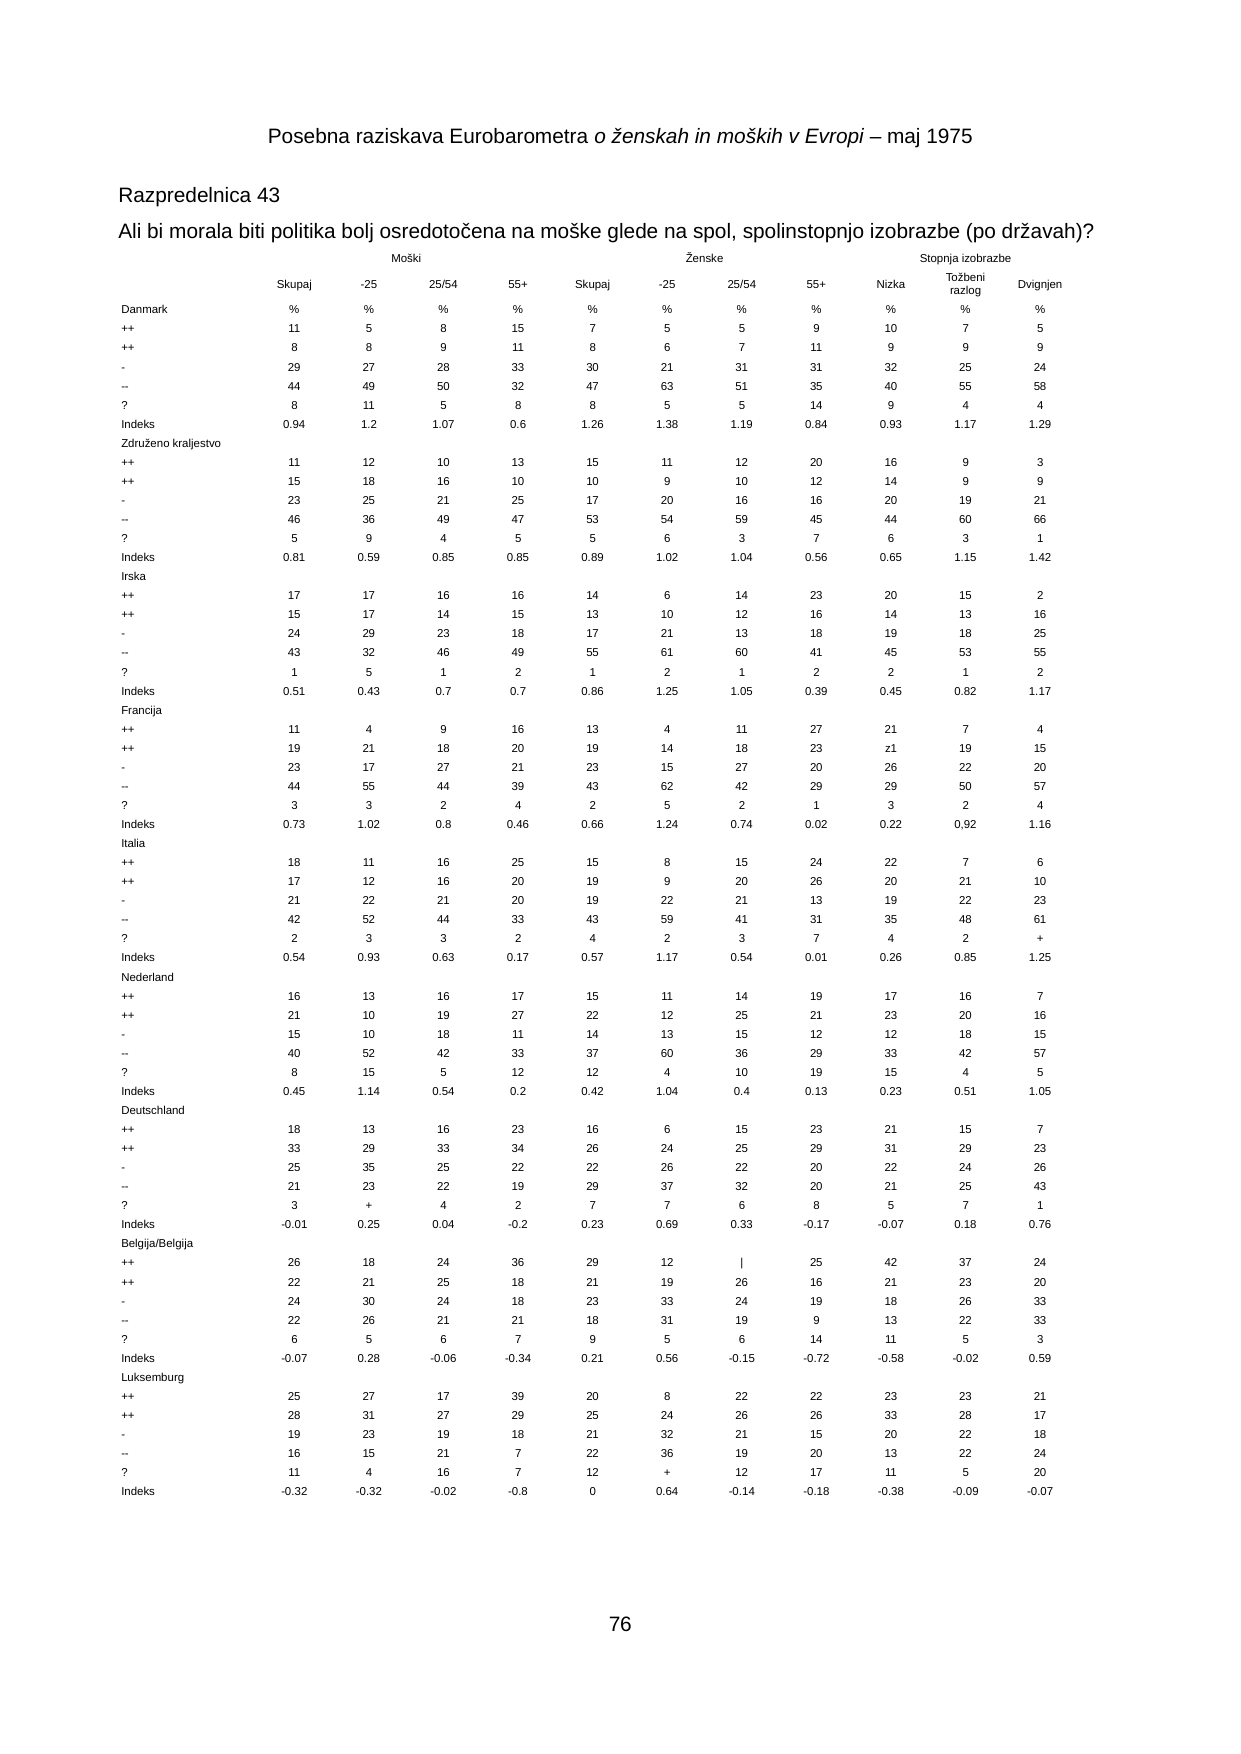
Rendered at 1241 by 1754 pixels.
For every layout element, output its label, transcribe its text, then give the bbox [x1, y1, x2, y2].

table_cell 45 [779, 510, 853, 529]
table_cell 0,84 [779, 414, 853, 433]
table_cell 4 [331, 1463, 406, 1482]
table_cell 43 [555, 777, 630, 796]
table_cell 2 [1003, 586, 1077, 605]
table_cell 15 [704, 853, 779, 872]
table_cell 29 [331, 624, 406, 643]
table_cell 29 [779, 777, 853, 796]
table_cell 4 [630, 719, 704, 738]
table_cell 21 [630, 357, 704, 376]
table_cell 7 [1003, 986, 1077, 1005]
table_cell 4 [1003, 719, 1077, 738]
table_cell 4 [928, 1063, 1003, 1082]
table_cell [1003, 834, 1077, 853]
table_cell 1,26 [555, 414, 630, 433]
table_cell -- [118, 1177, 257, 1196]
table_cell 60 [630, 1044, 704, 1062]
table_cell 8 [630, 1387, 704, 1406]
table_cell [406, 700, 481, 719]
table_cell 0,54 [406, 1082, 481, 1101]
table_cell 1,14 [331, 1082, 406, 1101]
table_cell [257, 700, 331, 719]
table_cell 25 [779, 1253, 853, 1272]
table_cell ? [118, 529, 257, 548]
table_cell 1,02 [630, 548, 704, 567]
table_cell 7 [481, 1444, 555, 1463]
table_cell ++ [118, 1120, 257, 1139]
table_cell 29 [555, 1253, 630, 1272]
table_cell [928, 1234, 1003, 1253]
table_cell 2 [928, 929, 1003, 948]
table_cell 1 [704, 662, 779, 681]
table_cell 2 [779, 662, 853, 681]
table_cell 13 [481, 453, 555, 472]
table_cell 0,7 [406, 681, 481, 700]
table_cell ? [118, 929, 257, 948]
table_cell 6 [630, 338, 704, 357]
table_cell 23 [331, 1425, 406, 1444]
table_cell 47 [481, 510, 555, 529]
table_cell % [630, 300, 704, 319]
table_cell 0,64 [630, 1482, 704, 1501]
table_cell 11 [257, 719, 331, 738]
table_cell ++ [118, 1272, 257, 1291]
table_cell 0,59 [331, 548, 406, 567]
table_cell 1,25 [630, 681, 704, 700]
table_cell -- [118, 777, 257, 796]
table_cell 21 [257, 1005, 331, 1024]
table_cell 19 [779, 1291, 853, 1310]
table_cell 12 [704, 605, 779, 624]
table_cell 17 [555, 491, 630, 510]
table_cell ++ [118, 1253, 257, 1272]
table_cell 13 [928, 605, 1003, 624]
table_cell [630, 1368, 704, 1387]
table_cell 5 [704, 319, 779, 338]
table_cell 0,85 [928, 948, 1003, 967]
table_cell 22 [555, 1005, 630, 1024]
table_cell 21 [257, 891, 331, 910]
table_cell 16 [406, 853, 481, 872]
table_cell 23 [779, 1120, 853, 1139]
table_cell 2 [481, 1196, 555, 1215]
table_cell 14 [704, 986, 779, 1005]
table_cell % [331, 300, 406, 319]
table_cell 36 [481, 1253, 555, 1272]
table_cell 13 [555, 605, 630, 624]
table_cell [331, 967, 406, 986]
table_cell 5 [406, 395, 481, 414]
table_cell 12 [630, 1253, 704, 1272]
table_cell 21 [704, 891, 779, 910]
table_cell 57 [1003, 777, 1077, 796]
table_cell 7 [481, 1329, 555, 1348]
table_cell 50 [928, 777, 1003, 796]
table_cell 8 [257, 1063, 331, 1082]
table_cell 24 [1003, 1253, 1077, 1272]
table_cell 17 [257, 586, 331, 605]
table_cell 17 [555, 624, 630, 643]
table_cell 14 [779, 1329, 853, 1348]
table_cell 26 [1003, 1158, 1077, 1177]
table_cell 45 [854, 643, 928, 662]
table_cell ++ [118, 338, 257, 357]
table_cell [704, 700, 779, 719]
table_cell 34 [481, 1139, 555, 1158]
table_cell 0,86 [555, 681, 630, 700]
table_cell 4 [331, 719, 406, 738]
table_cell [630, 700, 704, 719]
table_cell 24 [630, 1139, 704, 1158]
table_cell -0,02 [928, 1349, 1003, 1367]
table_cell 18 [854, 1291, 928, 1310]
table_cell [704, 1234, 779, 1253]
table_cell -0,09 [928, 1482, 1003, 1501]
table_cell [555, 1368, 630, 1387]
table_cell Indeks [118, 1349, 257, 1367]
table_cell 11 [331, 853, 406, 872]
table_cell [406, 834, 481, 853]
table_cell [704, 967, 779, 986]
table_cell [481, 1368, 555, 1387]
table_cell 20 [1003, 1463, 1077, 1482]
table_cell 3 [928, 529, 1003, 548]
table_cell 1,07 [406, 414, 481, 433]
table_cell 14 [779, 395, 853, 414]
table_cell 0,25 [331, 1215, 406, 1234]
table_cell 15 [555, 853, 630, 872]
table_cell 42 [928, 1044, 1003, 1062]
table_cell 15 [704, 1120, 779, 1139]
table_cell [630, 834, 704, 853]
table_cell 22 [928, 758, 1003, 777]
table_cell [118, 268, 257, 300]
table_cell 2 [1003, 662, 1077, 681]
table_cell 12 [555, 1463, 630, 1482]
table_cell 2 [257, 929, 331, 948]
table_cell + [1003, 929, 1077, 948]
table_cell 25 [481, 491, 555, 510]
table_cell 19 [555, 872, 630, 891]
table_cell [481, 1234, 555, 1253]
table_cell 18 [779, 624, 853, 643]
table_cell 20 [555, 1387, 630, 1406]
table_cell [630, 1234, 704, 1253]
table_cell 2 [481, 662, 555, 681]
table_cell 25 [555, 1406, 630, 1425]
table_cell 60 [704, 643, 779, 662]
table_cell 21 [331, 739, 406, 757]
table_cell [406, 1368, 481, 1387]
table_cell 18 [481, 624, 555, 643]
table_cell + [331, 1196, 406, 1215]
table_cell 16 [1003, 1005, 1077, 1024]
table_cell 5 [331, 1329, 406, 1348]
table_cell 5 [331, 319, 406, 338]
table_cell 6 [406, 1329, 481, 1348]
table_cell 21 [406, 1444, 481, 1463]
table_cell 23 [555, 758, 630, 777]
table_cell 24 [257, 1291, 331, 1310]
table_cell 61 [1003, 910, 1077, 929]
table_cell 16 [257, 1444, 331, 1463]
table_cell 18 [406, 1024, 481, 1043]
table_cell 5 [257, 529, 331, 548]
table_cell 0,17 [481, 948, 555, 967]
table_cell [481, 700, 555, 719]
table_cell 10 [704, 1063, 779, 1082]
table_cell 46 [257, 510, 331, 529]
table_cell 36 [630, 1444, 704, 1463]
table_cell 20 [779, 1177, 853, 1196]
table_cell 6 [1003, 853, 1077, 872]
table_cell 11 [779, 338, 853, 357]
table_cell 0,56 [779, 548, 853, 567]
table_cell 3 [331, 796, 406, 815]
table_cell 10 [331, 1005, 406, 1024]
table_cell 22 [854, 1158, 928, 1177]
table_cell - [118, 357, 257, 376]
table_cell 21 [854, 719, 928, 738]
table_cell 21 [1003, 491, 1077, 510]
table_cell 3 [704, 929, 779, 948]
table_cell [331, 434, 406, 452]
table_cell 6 [257, 1329, 331, 1348]
table_cell 52 [331, 1044, 406, 1062]
table_cell 0,45 [854, 681, 928, 700]
table_cell - [118, 1158, 257, 1177]
table_cell 1,05 [704, 681, 779, 700]
table_cell 13 [331, 1120, 406, 1139]
table_cell 1,17 [630, 948, 704, 967]
table_cell 22 [928, 1444, 1003, 1463]
table_cell 41 [704, 910, 779, 929]
table_cell 26 [704, 1406, 779, 1425]
table_cell 4 [630, 1063, 704, 1082]
table_cell 16 [928, 986, 1003, 1005]
table_cell 12 [331, 453, 406, 472]
table_cell 5 [1003, 319, 1077, 338]
table_cell ++ [118, 986, 257, 1005]
table_cell ++ [118, 1387, 257, 1406]
table_cell 7 [779, 929, 853, 948]
table_cell 31 [704, 357, 779, 376]
table_cell 51 [704, 376, 779, 395]
table_cell 0,22 [854, 815, 928, 834]
table_cell 22 [928, 891, 1003, 910]
table_cell 16 [406, 1120, 481, 1139]
table_cell 11 [854, 1463, 928, 1482]
table_cell -0,18 [779, 1482, 853, 1501]
table_cell 11 [630, 453, 704, 472]
table_cell 12 [630, 1005, 704, 1024]
table_cell [779, 834, 853, 853]
table_cell 37 [630, 1177, 704, 1196]
table_cell 17 [481, 986, 555, 1005]
table_cell 11 [257, 453, 331, 472]
table_cell Indeks [118, 1082, 257, 1101]
table_cell 21 [928, 872, 1003, 891]
table_cell [779, 700, 853, 719]
table_cell [555, 434, 630, 452]
table_cell 44 [406, 777, 481, 796]
table_cell 13 [704, 624, 779, 643]
table_cell [630, 1101, 704, 1120]
table_cell 26 [555, 1139, 630, 1158]
table_cell 18 [481, 1272, 555, 1291]
table_cell [1003, 567, 1077, 586]
table_cell 0,04 [406, 1215, 481, 1234]
table_cell 19 [854, 624, 928, 643]
table_cell 13 [854, 1444, 928, 1463]
table_cell 33 [854, 1406, 928, 1425]
table_cell 4 [555, 929, 630, 948]
table_cell 19 [704, 1310, 779, 1329]
table_cell [928, 700, 1003, 719]
table_cell 20 [854, 872, 928, 891]
table_cell ++ [118, 719, 257, 738]
table_cell 27 [704, 758, 779, 777]
table_cell [854, 1234, 928, 1253]
table_cell 2 [704, 796, 779, 815]
table_cell 19 [406, 1005, 481, 1024]
table_cell 3 [331, 929, 406, 948]
table_cell 12 [555, 1063, 630, 1082]
table_cell 25 [1003, 624, 1077, 643]
table_cell 21 [481, 1310, 555, 1329]
table_cell 20 [779, 758, 853, 777]
table_cell 0,73 [257, 815, 331, 834]
table_cell 10 [406, 453, 481, 472]
table_cell 25 [704, 1005, 779, 1024]
table_cell 37 [555, 1044, 630, 1062]
table_cell % [1003, 300, 1077, 319]
table_cell 36 [704, 1044, 779, 1062]
table_cell 25 [257, 1387, 331, 1406]
table_cell [331, 1234, 406, 1253]
table_cell 9 [555, 1329, 630, 1348]
table_cell 24 [406, 1291, 481, 1310]
table_cell 18 [406, 739, 481, 757]
table_cell z1 [854, 739, 928, 757]
table_cell 1 [1003, 1196, 1077, 1215]
table_cell 1 [928, 662, 1003, 681]
table_cell 1,29 [1003, 414, 1077, 433]
table_cell 20 [481, 891, 555, 910]
table_cell 58 [1003, 376, 1077, 395]
table_cell 23 [928, 1387, 1003, 1406]
table_cell 1,19 [704, 414, 779, 433]
table_cell 14 [555, 1024, 630, 1043]
table_cell 15 [331, 1063, 406, 1082]
table_cell 55 [555, 643, 630, 662]
table_cell 20 [854, 491, 928, 510]
table_cell 1,17 [1003, 681, 1077, 700]
table_cell 49 [331, 376, 406, 395]
table_cell 16 [481, 719, 555, 738]
table_cell Indeks [118, 948, 257, 967]
table_cell 1 [779, 796, 853, 815]
table_cell 0,85 [406, 548, 481, 567]
table_cell ++ [118, 872, 257, 891]
table_cell [555, 1101, 630, 1120]
table_cell -- [118, 1444, 257, 1463]
table_cell 21 [704, 1425, 779, 1444]
table_cell 21 [854, 1120, 928, 1139]
table_cell 12 [779, 1024, 853, 1043]
table_cell 0,57 [555, 948, 630, 967]
table_cell 7 [928, 719, 1003, 738]
table_cell 0,69 [630, 1215, 704, 1234]
table_cell [630, 967, 704, 986]
table_cell 33 [854, 1044, 928, 1062]
table_cell 31 [331, 1406, 406, 1425]
table_cell [1003, 1101, 1077, 1120]
table_cell 12 [331, 872, 406, 891]
table_cell 8 [257, 395, 331, 414]
table_cell ++ [118, 1406, 257, 1425]
table_cell % [779, 300, 853, 319]
table_cell 27 [331, 1387, 406, 1406]
table_cell 11 [630, 986, 704, 1005]
table_cell 9 [779, 1310, 853, 1329]
table_cell 10 [1003, 872, 1077, 891]
table_cell 15 [331, 1444, 406, 1463]
table_cell -0,32 [257, 1482, 331, 1501]
table_cell 22 [257, 1272, 331, 1291]
table_cell -0,8 [481, 1482, 555, 1501]
table_cell 26 [331, 1310, 406, 1329]
table_cell 17 [854, 986, 928, 1005]
table_cell 6 [854, 529, 928, 548]
table_cell 27 [779, 719, 853, 738]
table_cell [406, 434, 481, 452]
table_cell 50 [406, 376, 481, 395]
table_cell 32 [704, 1177, 779, 1196]
table_cell 49 [406, 510, 481, 529]
table_cell 1 [406, 662, 481, 681]
table_cell -0,38 [854, 1482, 928, 1501]
table_cell 23 [779, 586, 853, 605]
table_cell 9 [630, 872, 704, 891]
table_cell 25 [481, 853, 555, 872]
table_cell 11 [257, 1463, 331, 1482]
table_cell 11 [257, 319, 331, 338]
table_cell 6 [630, 586, 704, 605]
table_cell 0,33 [704, 1215, 779, 1234]
table_cell 16 [406, 986, 481, 1005]
table_cell 19 [704, 1444, 779, 1463]
table_cell 37 [928, 1253, 1003, 1272]
table_cell 24 [704, 1291, 779, 1310]
table_cell [854, 1368, 928, 1387]
table_cell 0,54 [257, 948, 331, 967]
table_cell ? [118, 395, 257, 414]
table_header [118, 249, 257, 268]
table_cell 0,23 [555, 1215, 630, 1234]
table_cell 17 [331, 758, 406, 777]
table_cell [630, 434, 704, 452]
table_cell [481, 834, 555, 853]
table_cell - [118, 1425, 257, 1444]
table_cell 5 [630, 796, 704, 815]
table_cell 23 [1003, 1139, 1077, 1158]
table_cell 21 [406, 1310, 481, 1329]
table_cell 0,01 [779, 948, 853, 967]
table_cell ++ [118, 853, 257, 872]
table_cell 3 [257, 796, 331, 815]
table_cell 19 [481, 1177, 555, 1196]
table_cell 6 [704, 1196, 779, 1215]
table_cell -- [118, 1310, 257, 1329]
table_cell 14 [854, 605, 928, 624]
table_cell [257, 834, 331, 853]
table_cell 53 [555, 510, 630, 529]
table_cell 4 [406, 1196, 481, 1215]
table_cell - [118, 624, 257, 643]
table_cell Nizka [854, 268, 928, 300]
table_cell [854, 434, 928, 452]
table_cell 43 [1003, 1177, 1077, 1196]
table_header Ženske [555, 249, 853, 268]
table_cell 1,2 [331, 414, 406, 433]
table_cell 2 [406, 796, 481, 815]
table_cell 24 [630, 1406, 704, 1425]
table_cell 25/54 [704, 268, 779, 300]
table_cell 1,16 [1003, 815, 1077, 834]
table_cell 5 [630, 319, 704, 338]
table_cell 11 [854, 1329, 928, 1348]
table_cell 8 [779, 1196, 853, 1215]
table_cell 0,82 [928, 681, 1003, 700]
table_cell 23 [331, 1177, 406, 1196]
table_cell - [118, 891, 257, 910]
table_cell 20 [1003, 1272, 1077, 1291]
table_cell 25 [257, 1158, 331, 1177]
table_cell [854, 834, 928, 853]
table_cell 8 [331, 338, 406, 357]
table_cell 24 [1003, 1444, 1077, 1463]
table_cell -- [118, 910, 257, 929]
table_cell [481, 434, 555, 452]
table_cell 23 [1003, 891, 1077, 910]
table_cell ++ [118, 472, 257, 491]
table_cell -0,07 [854, 1215, 928, 1234]
table_cell 35 [331, 1158, 406, 1177]
table_cell 33 [257, 1139, 331, 1158]
table_cell 21 [257, 1177, 331, 1196]
table_cell 5 [854, 1196, 928, 1215]
table_cell 0,45 [257, 1082, 331, 1101]
table_cell ? [118, 1196, 257, 1215]
table_cell 10 [630, 605, 704, 624]
table_cell 24 [928, 1158, 1003, 1177]
table_cell 15 [555, 986, 630, 1005]
table_cell 19 [406, 1425, 481, 1444]
table_cell 33 [1003, 1291, 1077, 1310]
table_cell 11 [481, 338, 555, 357]
table_cell 26 [257, 1253, 331, 1272]
table_cell 55+ [481, 268, 555, 300]
table_cell 15 [1003, 739, 1077, 757]
table_cell 0,43 [331, 681, 406, 700]
table_cell [928, 967, 1003, 986]
table_cell -25 [331, 268, 406, 300]
table_cell 16 [1003, 605, 1077, 624]
table_cell 23 [555, 1291, 630, 1310]
table_cell 22 [555, 1158, 630, 1177]
table_cell 9 [1003, 338, 1077, 357]
table_cell 20 [630, 491, 704, 510]
table_cell 12 [704, 453, 779, 472]
table_cell [555, 834, 630, 853]
table_cell ? [118, 1463, 257, 1482]
table_cell 61 [630, 643, 704, 662]
table_cell [630, 567, 704, 586]
table_cell 23 [779, 739, 853, 757]
table_cell 0,46 [481, 815, 555, 834]
table_cell 59 [630, 910, 704, 929]
table_cell 2 [928, 796, 1003, 815]
table_cell 33 [481, 357, 555, 376]
table_cell 44 [854, 510, 928, 529]
table_cell 55+ [779, 268, 853, 300]
table_cell % [704, 300, 779, 319]
table_cell 5 [406, 1063, 481, 1082]
table_cell 55 [928, 376, 1003, 395]
table_cell [704, 1101, 779, 1120]
table_cell 18 [257, 1120, 331, 1139]
table_cell 17 [331, 605, 406, 624]
table_cell 18 [928, 624, 1003, 643]
table_cell 1,15 [928, 548, 1003, 567]
table_cell 0,51 [257, 681, 331, 700]
table_cell -0,15 [704, 1349, 779, 1367]
table_cell [704, 834, 779, 853]
table_cell -- [118, 510, 257, 529]
table_cell 53 [928, 643, 1003, 662]
table_cell 55 [331, 777, 406, 796]
table_cell 21 [854, 1177, 928, 1196]
table_cell [928, 1101, 1003, 1120]
table_cell [555, 700, 630, 719]
table_cell Indeks [118, 548, 257, 567]
table_cell 35 [854, 910, 928, 929]
table_cell 22 [257, 1310, 331, 1329]
table_cell ++ [118, 1139, 257, 1158]
table_cell 19 [257, 1425, 331, 1444]
text Ali bi morala biti politika bolj osredotočena na moške glede na spol, spolinstopnjo izobrazbe (po državah)? [118, 219, 1122, 243]
table_cell 8 [257, 338, 331, 357]
table_cell 8 [406, 319, 481, 338]
table_cell 16 [779, 605, 853, 624]
table_cell 31 [779, 910, 853, 929]
table_cell 22 [704, 1387, 779, 1406]
table_cell [779, 434, 853, 452]
table_cell 19 [555, 891, 630, 910]
table_cell 19 [555, 739, 630, 757]
table_cell 8 [630, 853, 704, 872]
table_cell 27 [406, 1406, 481, 1425]
table_cell 0,63 [406, 948, 481, 967]
table_cell 20 [928, 1005, 1003, 1024]
table_cell 52 [331, 910, 406, 929]
table_cell 33 [481, 910, 555, 929]
table_cell 22 [928, 1425, 1003, 1444]
table_cell 13 [555, 719, 630, 738]
table_cell 15 [481, 319, 555, 338]
table_cell 9 [1003, 472, 1077, 491]
table_cell 32 [481, 376, 555, 395]
table_cell -0,58 [854, 1349, 928, 1367]
table_cell 0,39 [779, 681, 853, 700]
table_cell 7 [555, 319, 630, 338]
table_cell 11 [481, 1024, 555, 1043]
table_cell [331, 1368, 406, 1387]
table_cell 3 [257, 1196, 331, 1215]
table_cell 17 [331, 586, 406, 605]
table_cell 10 [854, 319, 928, 338]
table_cell 29 [555, 1177, 630, 1196]
table_cell 7 [928, 853, 1003, 872]
table_cell 18 [257, 853, 331, 872]
table_cell 0,28 [331, 1349, 406, 1367]
table_cell [406, 967, 481, 986]
table_cell 1,17 [928, 414, 1003, 433]
table_cell 54 [630, 510, 704, 529]
table_cell 47 [555, 376, 630, 395]
table_cell 32 [331, 643, 406, 662]
table_cell [555, 567, 630, 586]
table_cell 2 [555, 796, 630, 815]
table_cell 62 [630, 777, 704, 796]
table_cell 31 [630, 1310, 704, 1329]
table_cell -0,14 [704, 1482, 779, 1501]
table_cell 63 [630, 376, 704, 395]
table_cell 23 [481, 1120, 555, 1139]
table_cell 22 [704, 1158, 779, 1177]
table_cell [406, 567, 481, 586]
table_cell [779, 967, 853, 986]
table_cell 25 [704, 1139, 779, 1158]
table_cell 28 [257, 1406, 331, 1425]
table_cell 11 [331, 395, 406, 414]
table_cell 32 [854, 357, 928, 376]
table_cell % [406, 300, 481, 319]
table_cell 21 [630, 624, 704, 643]
table_cell 18 [331, 1253, 406, 1272]
table_cell 4 [481, 796, 555, 815]
table_cell 15 [928, 586, 1003, 605]
table_cell 27 [331, 357, 406, 376]
table_cell 42 [854, 1253, 928, 1272]
table_cell 6 [704, 1329, 779, 1348]
table_cell 13 [630, 1024, 704, 1043]
table_cell % [481, 300, 555, 319]
table_cell 12 [704, 1463, 779, 1482]
table_cell ? [118, 1063, 257, 1082]
table_cell 20 [704, 872, 779, 891]
table_cell 0,65 [854, 548, 928, 567]
table_cell 32 [630, 1425, 704, 1444]
table_cell 22 [630, 891, 704, 910]
table_cell Nederland [118, 967, 257, 986]
table_cell 14 [704, 586, 779, 605]
table_cell 0,74 [704, 815, 779, 834]
table_cell 17 [257, 872, 331, 891]
table_cell [854, 1101, 928, 1120]
table_cell [1003, 1234, 1077, 1253]
table_cell 19 [928, 739, 1003, 757]
table_cell 15 [257, 472, 331, 491]
table_cell 15 [257, 1024, 331, 1043]
table_cell 0,8 [406, 815, 481, 834]
table_cell 0 [555, 1482, 630, 1501]
table_cell 26 [779, 1406, 853, 1425]
table_cell 20 [481, 872, 555, 891]
table_cell 16 [704, 491, 779, 510]
table_cell 15 [854, 1063, 928, 1082]
table_cell -0,02 [406, 1482, 481, 1501]
table_cell [779, 1234, 853, 1253]
table_cell 18 [1003, 1425, 1077, 1444]
table_cell [481, 567, 555, 586]
table_cell [704, 1368, 779, 1387]
table_cell Indeks [118, 414, 257, 433]
table_cell [406, 1101, 481, 1120]
table_cell Indeks [118, 681, 257, 700]
table_cell 48 [928, 910, 1003, 929]
table_cell 66 [1003, 510, 1077, 529]
table_cell 16 [406, 1463, 481, 1482]
table_cell 11 [704, 719, 779, 738]
table_cell 9 [928, 472, 1003, 491]
table_cell 2 [630, 929, 704, 948]
table_cell 46 [406, 643, 481, 662]
table_cell 23 [928, 1272, 1003, 1291]
table_cell 3 [1003, 1329, 1077, 1348]
table_cell 2 [481, 929, 555, 948]
table_cell 1,05 [1003, 1082, 1077, 1101]
table_cell 18 [331, 472, 406, 491]
table_cell 18 [704, 739, 779, 757]
table_cell 24 [1003, 357, 1077, 376]
table_cell [928, 834, 1003, 853]
table_cell - [118, 758, 257, 777]
table_cell ++ [118, 605, 257, 624]
table_cell 9 [854, 395, 928, 414]
table_cell Dvignjen [1003, 268, 1077, 300]
table_cell [555, 1234, 630, 1253]
table_cell 8 [555, 395, 630, 414]
table_cell [331, 700, 406, 719]
table_cell 15 [928, 1120, 1003, 1139]
table_cell 20 [779, 1444, 853, 1463]
table_cell [331, 834, 406, 853]
table_cell 21 [406, 491, 481, 510]
table_cell 29 [779, 1044, 853, 1062]
table_cell [1003, 700, 1077, 719]
table_cell 9 [854, 338, 928, 357]
table_cell 26 [704, 1272, 779, 1291]
table_cell [257, 567, 331, 586]
table_cell 14 [854, 472, 928, 491]
table_cell 19 [779, 1063, 853, 1082]
table_cell % [257, 300, 331, 319]
table_cell 10 [481, 472, 555, 491]
table_cell 0,6 [481, 414, 555, 433]
table_cell 29 [481, 1406, 555, 1425]
table_cell 4 [854, 929, 928, 948]
table_cell 5 [704, 395, 779, 414]
table_cell ++ [118, 319, 257, 338]
table_cell % [555, 300, 630, 319]
table_cell [854, 700, 928, 719]
table_cell 27 [481, 1005, 555, 1024]
table_cell 0,54 [704, 948, 779, 967]
table_cell 9 [779, 319, 853, 338]
table_cell 40 [854, 376, 928, 395]
table_cell -0,72 [779, 1349, 853, 1367]
table_cell Indeks [118, 1482, 257, 1501]
table_cell 1,04 [630, 1082, 704, 1101]
table_cell 3 [704, 529, 779, 548]
table_cell 9 [406, 338, 481, 357]
table_cell 0,56 [630, 1349, 704, 1367]
table_cell -0,06 [406, 1349, 481, 1367]
table_cell 7 [555, 1196, 630, 1215]
table_cell -0,32 [331, 1482, 406, 1501]
table_cell -- [118, 1044, 257, 1062]
table_cell [257, 967, 331, 986]
table_cell 4 [928, 395, 1003, 414]
table_cell [779, 1368, 853, 1387]
table_cell 8 [555, 338, 630, 357]
table_cell 15 [481, 605, 555, 624]
table_cell -25 [630, 268, 704, 300]
table_cell 4 [406, 529, 481, 548]
table_cell 39 [481, 777, 555, 796]
table_cell [406, 1234, 481, 1253]
table_cell 8 [481, 395, 555, 414]
table_cell Luksemburg [118, 1368, 257, 1387]
table_cell [331, 567, 406, 586]
table_cell 21 [481, 758, 555, 777]
table_cell Deutschland [118, 1101, 257, 1120]
table_cell 5 [928, 1463, 1003, 1482]
table_cell Belgija/Belgija [118, 1234, 257, 1253]
table_cell 1 [555, 662, 630, 681]
table_cell 0,94 [257, 414, 331, 433]
table_cell [928, 567, 1003, 586]
table_cell - [118, 1024, 257, 1043]
table_cell 25 [406, 1272, 481, 1291]
table_cell 15 [555, 453, 630, 472]
table_cell 15 [704, 1024, 779, 1043]
table_cell 20 [854, 1425, 928, 1444]
table_cell 5 [481, 529, 555, 548]
table_cell 19 [854, 891, 928, 910]
table_cell [331, 1101, 406, 1120]
table_cell 22 [928, 1310, 1003, 1329]
table_cell 1,24 [630, 815, 704, 834]
table_cell Skupaj [257, 268, 331, 300]
table_cell 21 [555, 1425, 630, 1444]
table_cell 19 [257, 739, 331, 757]
table_cell 19 [630, 1272, 704, 1291]
table_cell 0,76 [1003, 1215, 1077, 1234]
table_cell 0,21 [555, 1349, 630, 1367]
table_cell 0,59 [1003, 1349, 1077, 1367]
table_cell ++ [118, 1005, 257, 1024]
table_cell [481, 967, 555, 986]
table_cell 30 [331, 1291, 406, 1310]
table_cell 16 [406, 872, 481, 891]
table_cell 23 [406, 624, 481, 643]
table_cell Danmark [118, 300, 257, 319]
table_cell 14 [406, 605, 481, 624]
table_cell Indeks [118, 815, 257, 834]
table_cell 27 [406, 758, 481, 777]
table_cell 23 [257, 491, 331, 510]
table_cell 6 [630, 1120, 704, 1139]
table_cell 0,26 [854, 948, 928, 967]
table_cell 26 [854, 758, 928, 777]
table_cell 26 [630, 1158, 704, 1177]
table_cell 13 [854, 1310, 928, 1329]
table_cell [779, 567, 853, 586]
table_cell 0,13 [779, 1082, 853, 1101]
table_cell 26 [928, 1291, 1003, 1310]
table_cell 29 [257, 357, 331, 376]
table_cell 16 [854, 453, 928, 472]
table_cell 0,42 [555, 1082, 630, 1101]
table_cell 1 [257, 662, 331, 681]
table_cell ? [118, 662, 257, 681]
table_cell 59 [704, 510, 779, 529]
table_cell 21 [555, 1272, 630, 1291]
table_cell 20 [481, 739, 555, 757]
table_cell 17 [779, 1463, 853, 1482]
table_cell 41 [779, 643, 853, 662]
table_cell 44 [406, 910, 481, 929]
table_cell 19 [928, 491, 1003, 510]
table_cell -0,01 [257, 1215, 331, 1234]
table_cell 20 [779, 1158, 853, 1177]
text Razpredelnica 43 [118, 183, 1122, 207]
table_cell 22 [779, 1387, 853, 1406]
table_cell 35 [779, 376, 853, 395]
table_cell 31 [779, 357, 853, 376]
table_cell - [118, 1291, 257, 1310]
table_cell [257, 1234, 331, 1253]
table_cell ? [118, 1329, 257, 1348]
table_cell 5 [928, 1329, 1003, 1348]
table_cell 0,93 [331, 948, 406, 967]
table_header Moški [257, 249, 555, 268]
table_cell 20 [1003, 758, 1077, 777]
table_cell Tožbeni razlog [928, 268, 1003, 300]
table_cell -0,07 [257, 1349, 331, 1367]
table_cell 4 [1003, 395, 1077, 414]
table_cell 25 [331, 491, 406, 510]
table_cell 42 [704, 777, 779, 796]
table_cell 16 [406, 472, 481, 491]
table_cell 9 [331, 529, 406, 548]
table_cell 13 [331, 986, 406, 1005]
table_cell 20 [854, 586, 928, 605]
table_cell 16 [257, 986, 331, 1005]
table_cell Indeks [118, 1215, 257, 1234]
table_cell 21 [779, 1005, 853, 1024]
table_cell 16 [406, 586, 481, 605]
table_cell 24 [406, 1253, 481, 1272]
table_cell 12 [854, 1024, 928, 1043]
table_cell 15 [1003, 1024, 1077, 1043]
table_cell 7 [481, 1463, 555, 1482]
table_cell 49 [481, 643, 555, 662]
table_cell Italia [118, 834, 257, 853]
table_cell 44 [257, 777, 331, 796]
table_cell 24 [257, 624, 331, 643]
table_cell 22 [854, 853, 928, 872]
table_cell 0,23 [854, 1082, 928, 1101]
table_cell 5 [630, 395, 704, 414]
table_cell [854, 567, 928, 586]
table_cell + [630, 1463, 704, 1482]
table_cell 0,18 [928, 1215, 1003, 1234]
table_cell 1,38 [630, 414, 704, 433]
table_cell 57 [1003, 1044, 1077, 1062]
table_cell [1003, 1368, 1077, 1387]
table_cell [779, 1101, 853, 1120]
table_cell 18 [928, 1024, 1003, 1043]
table_cell 18 [481, 1425, 555, 1444]
table_cell 3 [854, 796, 928, 815]
table_cell 22 [555, 1444, 630, 1463]
table_cell 16 [779, 491, 853, 510]
table_cell 0,02 [779, 815, 853, 834]
table_cell 25/54 [406, 268, 481, 300]
table_cell [257, 1368, 331, 1387]
table_cell [1003, 434, 1077, 452]
table_cell 33 [481, 1044, 555, 1062]
table_cell 0,92 [928, 815, 1003, 834]
table_cell 9 [630, 472, 704, 491]
table_cell 33 [406, 1139, 481, 1158]
table_cell 23 [257, 758, 331, 777]
table_cell 0,7 [481, 681, 555, 700]
table_cell ++ [118, 739, 257, 757]
table_cell 5 [1003, 1063, 1077, 1082]
table_cell 21 [406, 891, 481, 910]
table_cell 4 [1003, 796, 1077, 815]
table_cell 28 [406, 357, 481, 376]
table_cell 14 [630, 739, 704, 757]
table_cell 5 [555, 529, 630, 548]
table_cell 7 [779, 529, 853, 548]
table_cell 10 [331, 1024, 406, 1043]
table_cell 25 [406, 1158, 481, 1177]
table_cell 21 [1003, 1387, 1077, 1406]
table_cell 2 [854, 662, 928, 681]
table_cell 29 [779, 1139, 853, 1158]
table_cell 36 [331, 510, 406, 529]
table_cell | [704, 1253, 779, 1272]
table_cell [704, 434, 779, 452]
table_cell -0,34 [481, 1349, 555, 1367]
table_cell 22 [331, 891, 406, 910]
table_header Stopnja izobrazbe [854, 249, 1077, 268]
table_cell 29 [331, 1139, 406, 1158]
table_cell [257, 1101, 331, 1120]
table_cell 55 [1003, 643, 1077, 662]
table_cell 44 [257, 376, 331, 395]
table_cell 1 [1003, 529, 1077, 548]
table_cell Francija [118, 700, 257, 719]
table_cell 3 [406, 929, 481, 948]
table_cell 16 [555, 1120, 630, 1139]
table_cell 1,04 [704, 548, 779, 567]
table_cell 0,93 [854, 414, 928, 433]
table_cell -- [118, 376, 257, 395]
table_cell [1003, 967, 1077, 986]
table_cell 22 [481, 1158, 555, 1177]
table_cell [854, 967, 928, 986]
table_cell 0,81 [257, 548, 331, 567]
table_cell 12 [779, 472, 853, 491]
table_cell 31 [854, 1139, 928, 1158]
table_cell 17 [406, 1387, 481, 1406]
table_cell 1,25 [1003, 948, 1077, 967]
table_cell 9 [928, 338, 1003, 357]
table_cell [928, 1368, 1003, 1387]
table_cell 24 [779, 853, 853, 872]
table_cell 15 [779, 1425, 853, 1444]
table_cell [928, 434, 1003, 452]
table_cell 21 [331, 1272, 406, 1291]
table_cell -- [118, 643, 257, 662]
table_cell 42 [406, 1044, 481, 1062]
table_cell 7 [630, 1196, 704, 1215]
table_cell ? [118, 796, 257, 815]
table_cell 39 [481, 1387, 555, 1406]
table_cell 7 [928, 319, 1003, 338]
table_cell -0,2 [481, 1215, 555, 1234]
table_cell [555, 967, 630, 986]
table_cell 26 [779, 872, 853, 891]
table_cell 10 [704, 472, 779, 491]
table_cell 2 [630, 662, 704, 681]
table_cell Združeno kraljestvo [118, 434, 331, 452]
table_cell 1,42 [1003, 548, 1077, 567]
table_cell 19 [779, 986, 853, 1005]
table_cell 23 [854, 1005, 928, 1024]
table_cell -0,07 [1003, 1482, 1077, 1501]
table_cell 16 [481, 586, 555, 605]
table_cell 33 [630, 1291, 704, 1310]
table_cell -0,17 [779, 1215, 853, 1234]
table_cell 0,89 [555, 548, 630, 567]
table_cell 0,2 [481, 1082, 555, 1101]
table_cell 33 [1003, 1310, 1077, 1329]
table_cell 22 [406, 1177, 481, 1196]
table_cell 9 [406, 719, 481, 738]
table_cell 25 [928, 1177, 1003, 1196]
table_cell 18 [481, 1291, 555, 1310]
table_cell 42 [257, 910, 331, 929]
table_cell 13 [779, 891, 853, 910]
table_cell 23 [854, 1387, 928, 1406]
table_cell Irska [118, 567, 257, 586]
table_cell 7 [1003, 1120, 1077, 1139]
table_cell 10 [555, 472, 630, 491]
table_cell 15 [257, 605, 331, 624]
table_cell [704, 567, 779, 586]
table_cell 14 [555, 586, 630, 605]
table_cell 5 [630, 1329, 704, 1348]
table_cell 16 [779, 1272, 853, 1291]
table_cell 0,85 [481, 548, 555, 567]
table_cell ++ [118, 453, 257, 472]
table_cell 43 [257, 643, 331, 662]
table_cell 17 [1003, 1406, 1077, 1425]
table_cell 43 [555, 910, 630, 929]
table_cell Skupaj [555, 268, 630, 300]
table_cell 15 [630, 758, 704, 777]
table_cell 21 [854, 1272, 928, 1291]
table_cell % [854, 300, 928, 319]
table_cell 7 [928, 1196, 1003, 1215]
table_cell 1,02 [331, 815, 406, 834]
table_cell 18 [555, 1310, 630, 1329]
table_cell 28 [928, 1406, 1003, 1425]
table_cell 25 [928, 357, 1003, 376]
table_cell 6 [630, 529, 704, 548]
table_cell 0,51 [928, 1082, 1003, 1101]
table_cell % [928, 300, 1003, 319]
table_cell 0,4 [704, 1082, 779, 1101]
table_cell 60 [928, 510, 1003, 529]
table_cell - [118, 491, 257, 510]
table_cell 29 [854, 777, 928, 796]
table_cell 40 [257, 1044, 331, 1062]
table_cell 3 [1003, 453, 1077, 472]
table_cell 20 [779, 453, 853, 472]
table_cell 0,66 [555, 815, 630, 834]
table_cell 30 [555, 357, 630, 376]
table_cell 12 [481, 1063, 555, 1082]
table_cell 29 [928, 1139, 1003, 1158]
table_cell [481, 1101, 555, 1120]
table_cell ++ [118, 586, 257, 605]
table_cell 5 [331, 662, 406, 681]
table_cell 9 [928, 453, 1003, 472]
table_cell 7 [704, 338, 779, 357]
